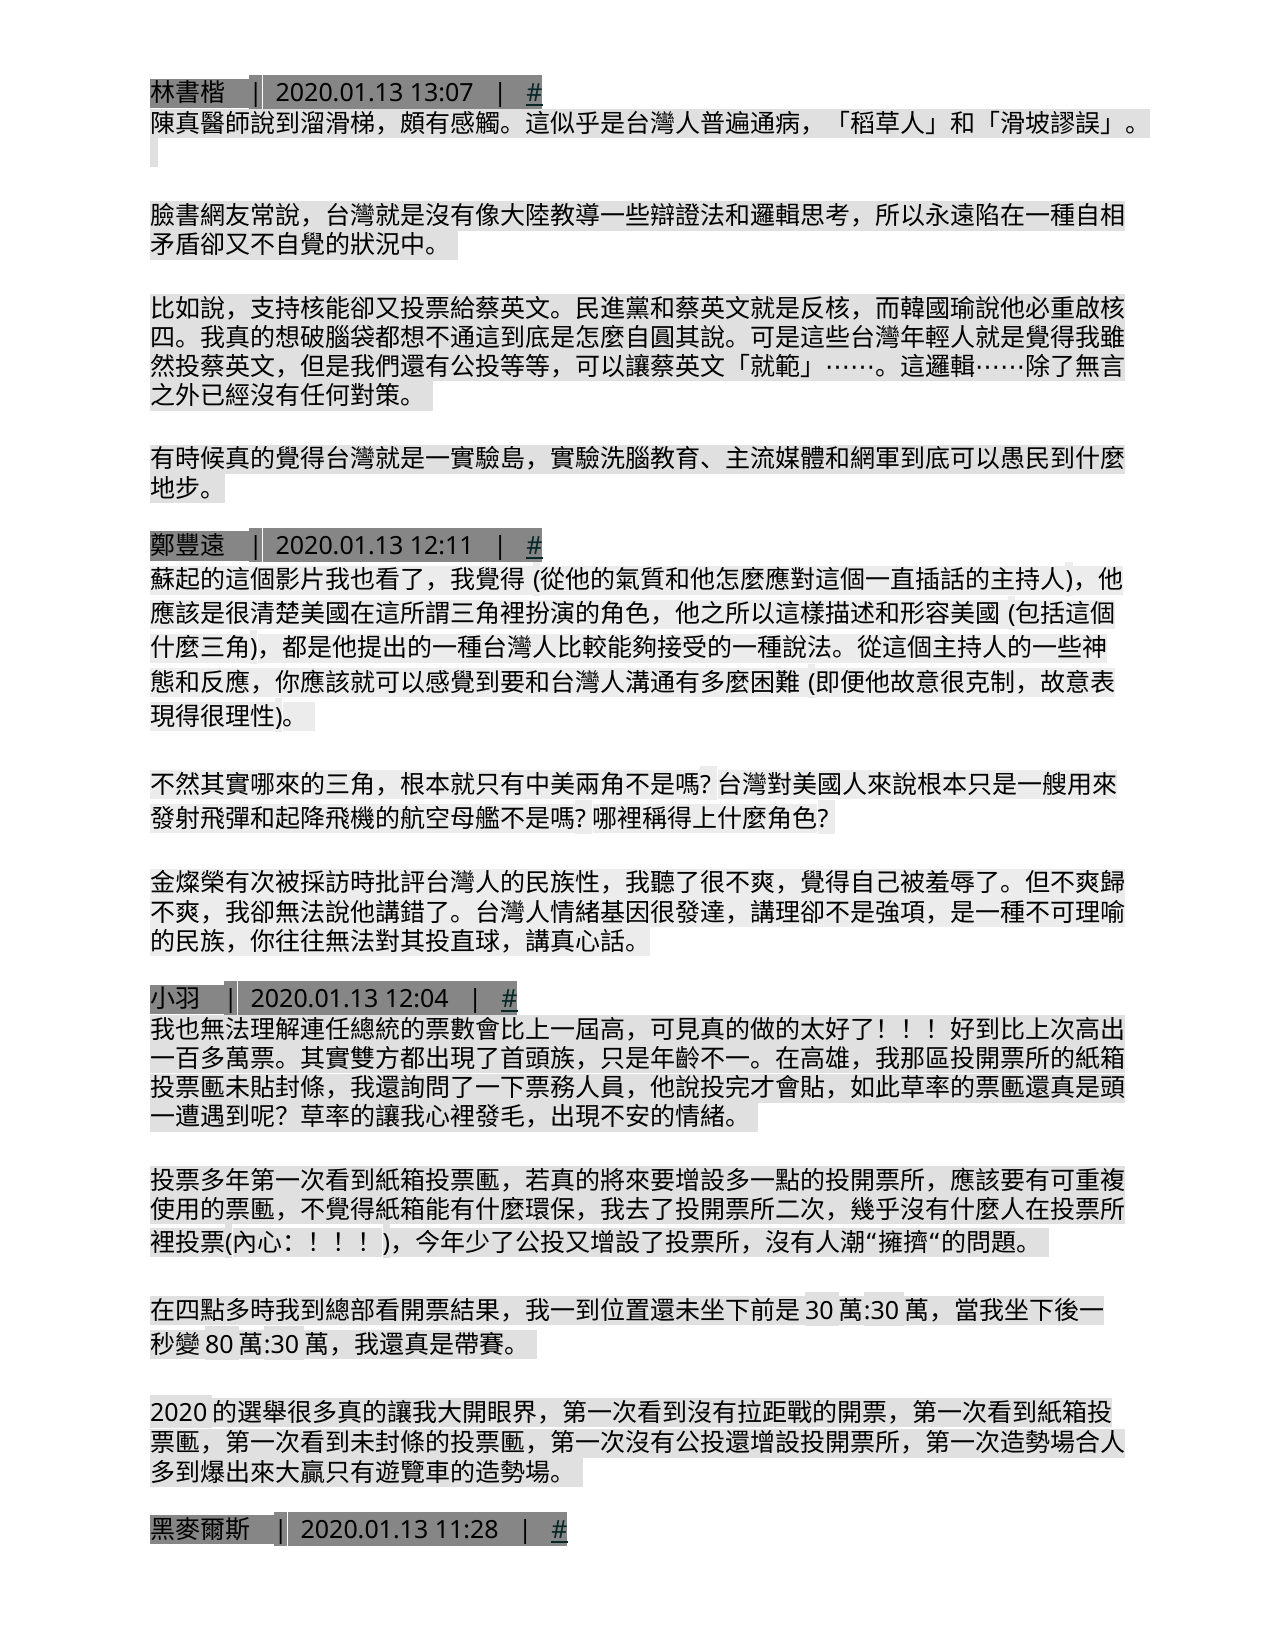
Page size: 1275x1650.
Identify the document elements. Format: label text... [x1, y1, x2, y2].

text 林書楷 | 2020.01.13 13:07 | # [150, 75, 1125, 109]
text 蘇起的這個影片我也看了，我覺得 (從他的氣質和他怎麼應對這個一直插話的主持人)，他應該是很清楚美國在這所謂三角裡扮演的角色，他之所以這樣描述和形容美國 (包括這個什麼三角)，都是他提出的一種台灣人比較能夠接受的一種說法。從這個主持人的一些神態和反應，你應該就可以感覺到要和台灣人溝通有多麼困難 (即便他故意很克制，故意表現得很理性)。 不然其實哪來的三角，根本就只有中美兩角不是嗎? 台灣對美國人來說根本只是一艘用來發射飛彈和起降飛機的航空母艦不是嗎? 哪裡稱得上什麼角色? 金燦榮有次被採訪時批評台灣人的民族性，我聽了很不爽，覺得自己被羞辱了。但不爽歸不爽，我卻無法說他講錯了。台灣人情緒基因很發達，講理卻不是強項，是一種不可理喻的民族，你往往無法對其投直球，講真心話。 [150, 562, 1125, 956]
text 黑麥爾斯 | 2020.01.13 11:28 | # [150, 1512, 1125, 1546]
text 小羽 | 2020.01.13 12:04 | # [150, 981, 1125, 1015]
text 我也無法理解連任總統的票數會比上一屆高，可見真的做的太好了！！！好到比上次高出一百多萬票。其實雙方都出現了首頭族，只是年齡不一。在高雄，我那區投開票所的紙箱投票匭未貼封條，我還詢問了一下票務人員，他說投完才會貼，如此草率的票匭還真是頭一遭遇到呢？草率的讓我心裡發毛，出現不安的情緒。 投票多年第一次看到紙箱投票匭，若真的將來要增設多一點的投開票所，應該要有可重複使用的票匭，不覺得紙箱能有什麼環保，我去了投開票所二次，幾乎沒有什麼人在投票所裡投票(內心：！！！)，今年少了公投又增設了投票所，沒有人潮“擁擠“的問題。 在四點多時我到總部看開票結果，我一到位置還未坐下前是30萬:30萬，當我坐下後一秒變80萬:30萬，我還真是帶賽。 2020的選舉很多真的讓我大開眼界，第一次看到沒有拉距戰的開票，第一次看到紙箱投票匭，第一次看到未封條的投票匭，第一次沒有公投還增設投開票所，第一次造勢場合人多到爆出來大贏只有遊覽車的造勢場。 [150, 1015, 1125, 1487]
text 陳真醫師說到溜滑梯，頗有感觸。這似乎是台灣人普遍通病，「稻草人」和「滑坡謬誤」。 臉書網友常說，台灣就是沒有像大陸教導一些辯證法和邏輯思考，所以永遠陷在一種自相矛盾卻又不自覺的狀況中。 比如說，支持核能卻又投票給蔡英文。民進黨和蔡英文就是反核，而韓國瑜說他必重啟核四。我真的想破腦袋都想不通這到底是怎麼自圓其說。可是這些台灣年輕人就是覺得我雖然投蔡英文，但是我們還有公投等等，可以讓蔡英文「就範」⋯⋯。這邏輯⋯⋯除了無言之外已經沒有任何對策。 有時候真的覺得台灣就是一實驗島，實驗洗腦教育、主流媒體和網軍到底可以愚民到什麼地步。 [150, 109, 1125, 503]
text 鄭豐遠 | 2020.01.13 12:11 | # [150, 528, 1125, 562]
